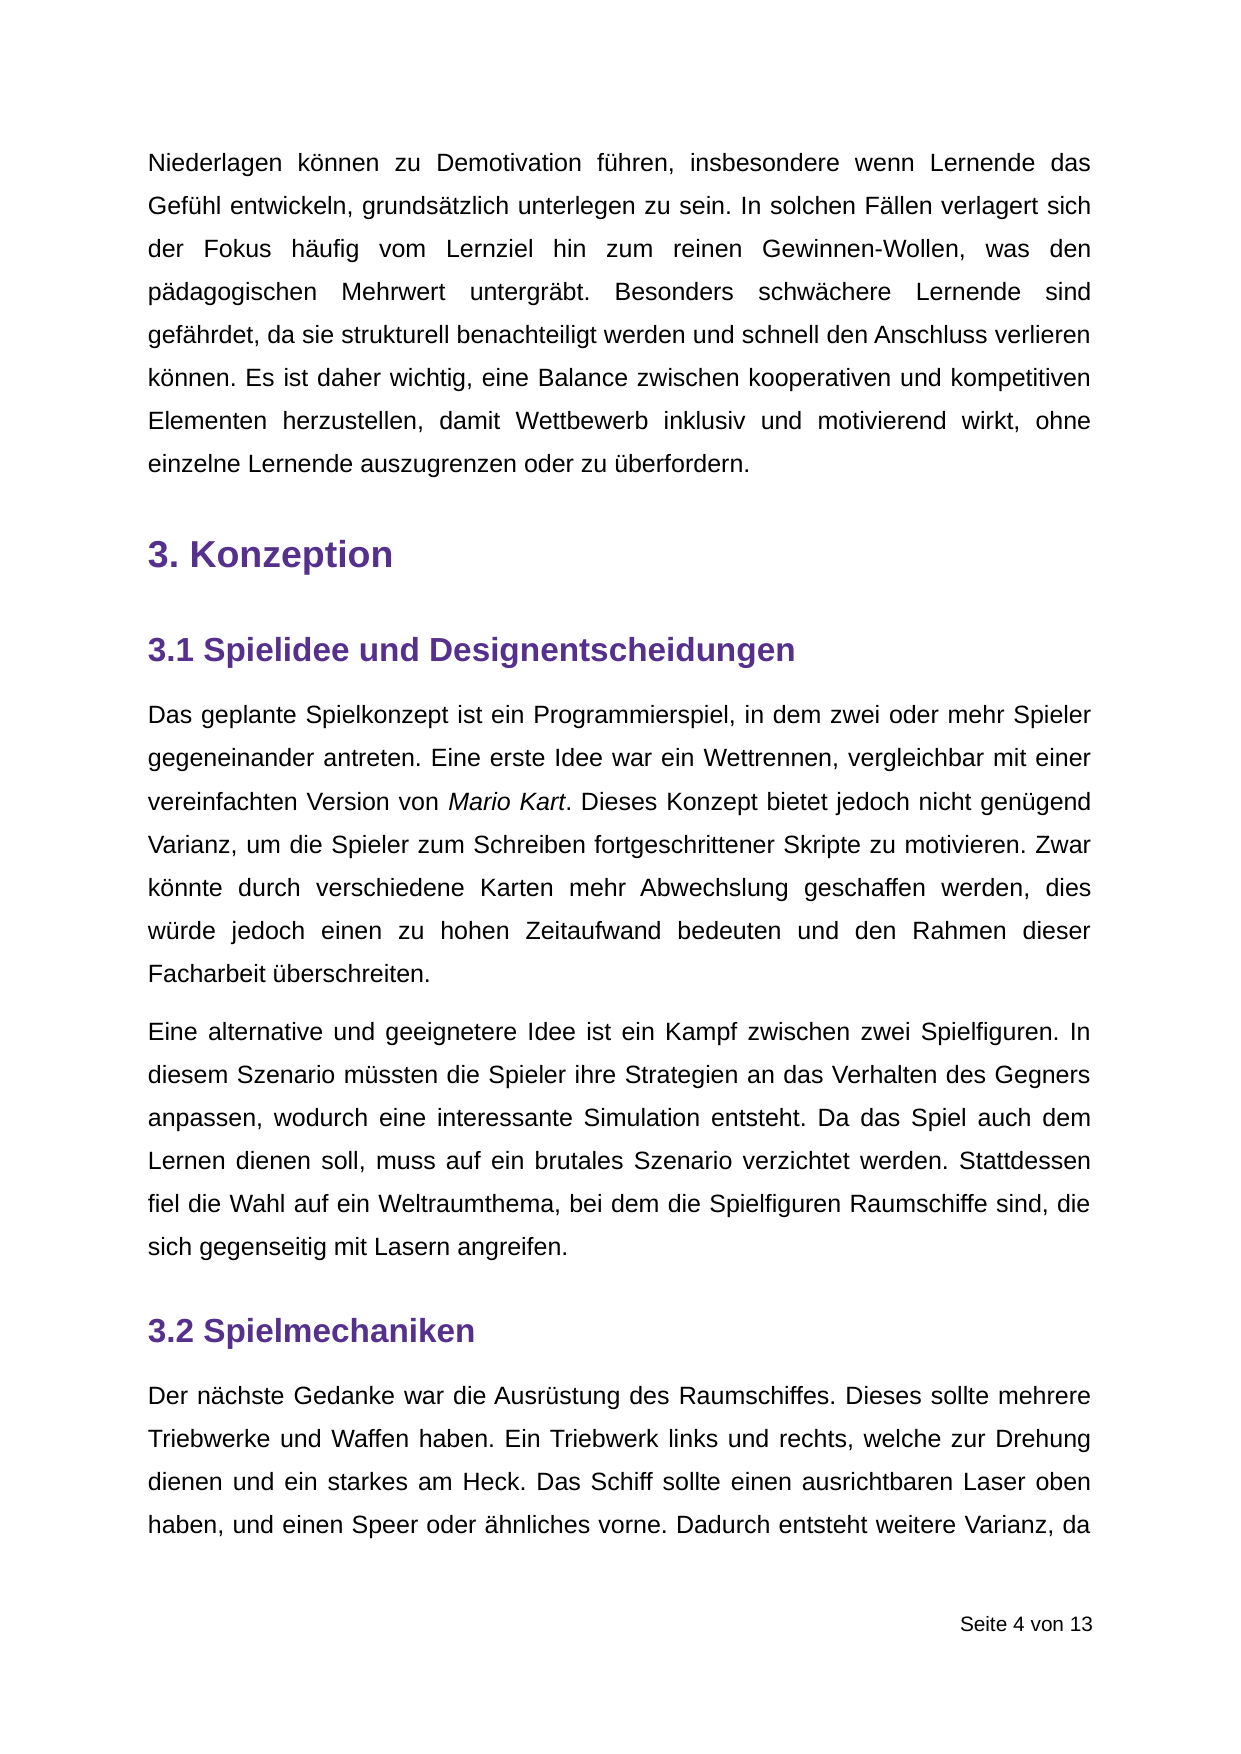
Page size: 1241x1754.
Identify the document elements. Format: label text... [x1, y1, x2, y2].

subtitle 3. Konzeption [148, 532, 1093, 575]
text Der nächste Gedanke war die Ausrüstung des Raumschiffes. Dieses sollte mehrere Triebwerke und Waffen haben. Ein Triebwerk links und rechts, welche zur Drehung dienen und ein starkes am Heck. Das Schiff sollte einen ausrichtbaren Laser oben haben, und einen Speer oder ähnliches vorne. Dadurch entsteht weitere Varianz, da [148, 1381, 1093, 1539]
text Das geplante Spielkonzept ist ein Programmierspiel, in dem zwei oder mehr Spieler gegeneinander antreten. Eine erste Idee war ein Wettrennen, vergleichbar mit einer vereinfachten Version von Mario Kart. Dieses Konzept bietet jedoch nicht genügend Varianz, um die Spieler zum Schreiben fortgeschrittener Skripte zu motivieren. Zwar könnte durch verschiedene Karten mehr Abwechslung geschaffen werden, dies würde jedoch einen zu hohen Zeitaufwand bedeuten und den Rahmen dieser Facharbeit überschreiten. [148, 700, 1093, 988]
subtitle 3.2 Spielmechaniken [148, 1311, 1093, 1349]
subtitle 3.1 Spielidee und Designentscheidungen [148, 630, 1093, 669]
text Niederlagen können zu Demotivation führen, insbesondere wenn Lernende das Gefühl entwickeln, grundsätzlich unterlegen zu sein. In solchen Fällen verlagert sich der Fokus häufig vom Lernziel hin zum reinen Gewinnen-Wollen, was den pädagogischen Mehrwert untergräbt. Besonders schwächere Lernende sind gefährdet, da sie strukturell benachteiligt werden und schnell den Anschluss verlieren können. Es ist daher wichtig, eine Balance zwischen kooperativen und kompetitiven Elementen herzustellen, damit Wettbewerb inklusiv und motivierend wirkt, ohne einzelne Lernende auszugrenzen oder zu überfordern. [148, 148, 1093, 478]
text Eine alternative und geeignetere Idee ist ein Kampf zwischen zwei Spielfiguren. In diesem Szenario müssten die Spieler ihre Strategien an das Verhalten des Gegners anpassen, wodurch eine interessante Simulation entsteht. Da das Spiel auch dem Lernen dienen soll, muss auf ein brutales Szenario verzichtet werden. Stattdessen fiel die Wahl auf ein Weltraumthema, bei dem die Spielfiguren Raumschiffe sind, die sich gegenseitig mit Lasern angreifen. [148, 1017, 1093, 1261]
